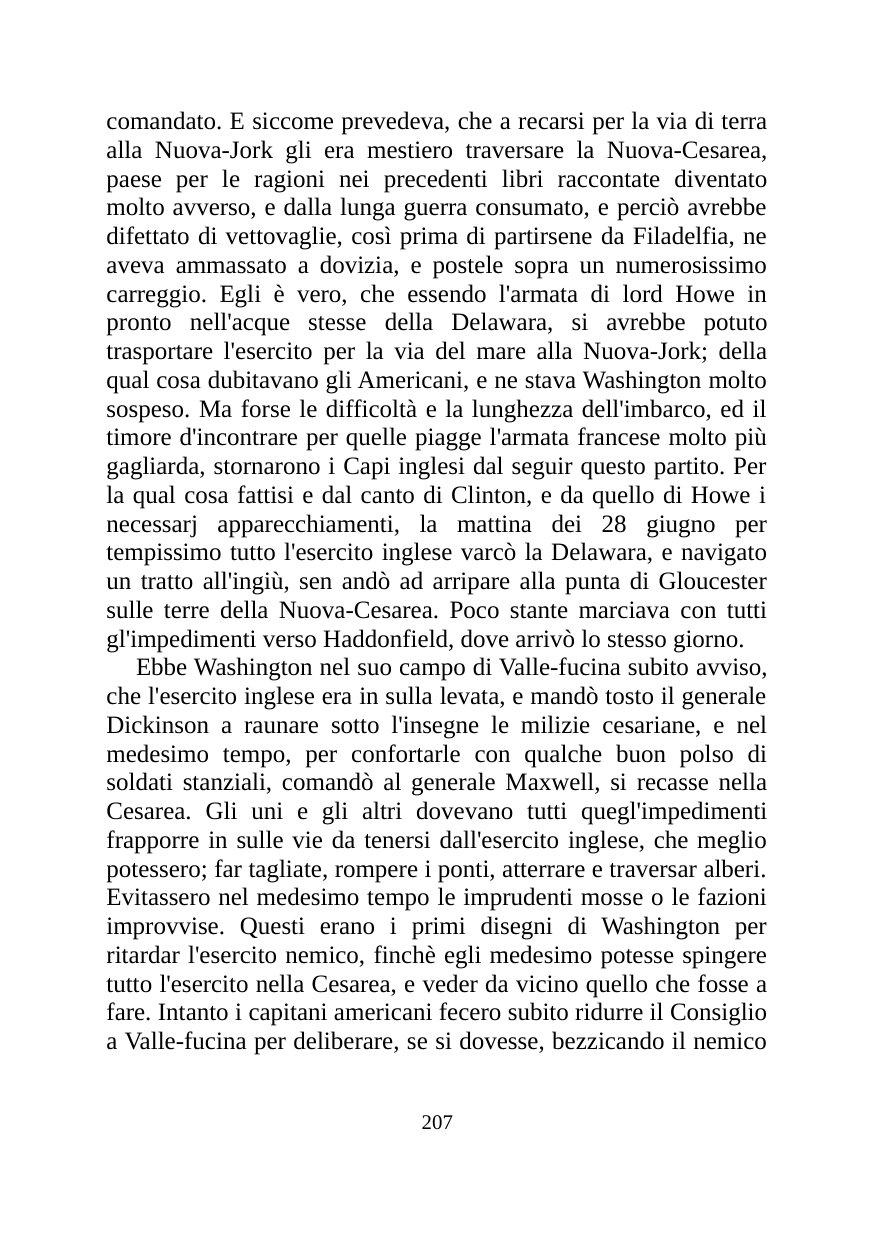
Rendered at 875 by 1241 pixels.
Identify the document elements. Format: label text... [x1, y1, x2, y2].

text Ebbe Washington nel suo campo di Valle-fucina subito avviso, che l'esercito inglese era in sulla levata, e mandò tosto il generale Dickinson a raunare sotto l'insegne le milizie cesariane, e nel medesimo tempo, per confortarle con qualche buon polso di soldati stanziali, comandò al generale Maxwell, si recasse nella Cesarea. Gli uni e gli altri dovevano tutti quegl'impedimenti frapporre in sulle vie da tenersi dall'esercito inglese, che meglio potessero; far tagliate, rompere i ponti, atterrare e traversar alberi. Evitassero nel medesimo tempo le imprudenti mosse o le fazioni improvvise. Questi erano i primi disegni di Washington per ritardar l'esercito nemico, finchè egli medesimo potesse spingere tutto l'esercito nella Cesarea, e veder da vicino quello che fosse a fare. Intanto i capitani americani fecero subito ridurre il Consiglio a Valle-fucina per deliberare, se si dovesse, bezzicando il nemico [106, 652, 768, 1055]
text comandato. E siccome prevedeva, che a recarsi per la via di terra alla Nuova-Jork gli era mestiero traversare la Nuova-Cesarea, paese per le ragioni nei precedenti libri raccontate diventato molto avverso, e dalla lunga guerra consumato, e perciò avrebbe difettato di vettovaglie, così prima di partirsene da Filadelfia, ne aveva ammassato a dovizia, e postele sopra un numerosissimo carreggio. Egli è vero, che essendo l'armata di lord Howe in pronto nell'acque stesse della Delawara, si avrebbe potuto trasportare l'esercito per la via del mare alla Nuova-Jork; della qual cosa dubitavano gli Americani, e ne stava Washington molto sospeso. Ma forse le difficoltà e la lunghezza dell'imbarco, ed il timore d'incontrare per quelle piagge l'armata francese molto più gagliarda, stornarono i Capi inglesi dal seguir questo partito. Per la qual cosa fattisi e dal canto di Clinton, e da quello di Howe i necessarj apparecchiamenti, la mattina dei 28 giugno per tempissimo tutto l'esercito inglese varcò la Delawara, e navigato un tratto all'ingiù, sen andò ad arripare alla punta di Gloucester sulle terre della Nuova-Cesarea. Poco stante marciava con tutti gl'impedimenti verso Haddonfield, dove arrivò lo stesso giorno. [106, 106, 768, 652]
